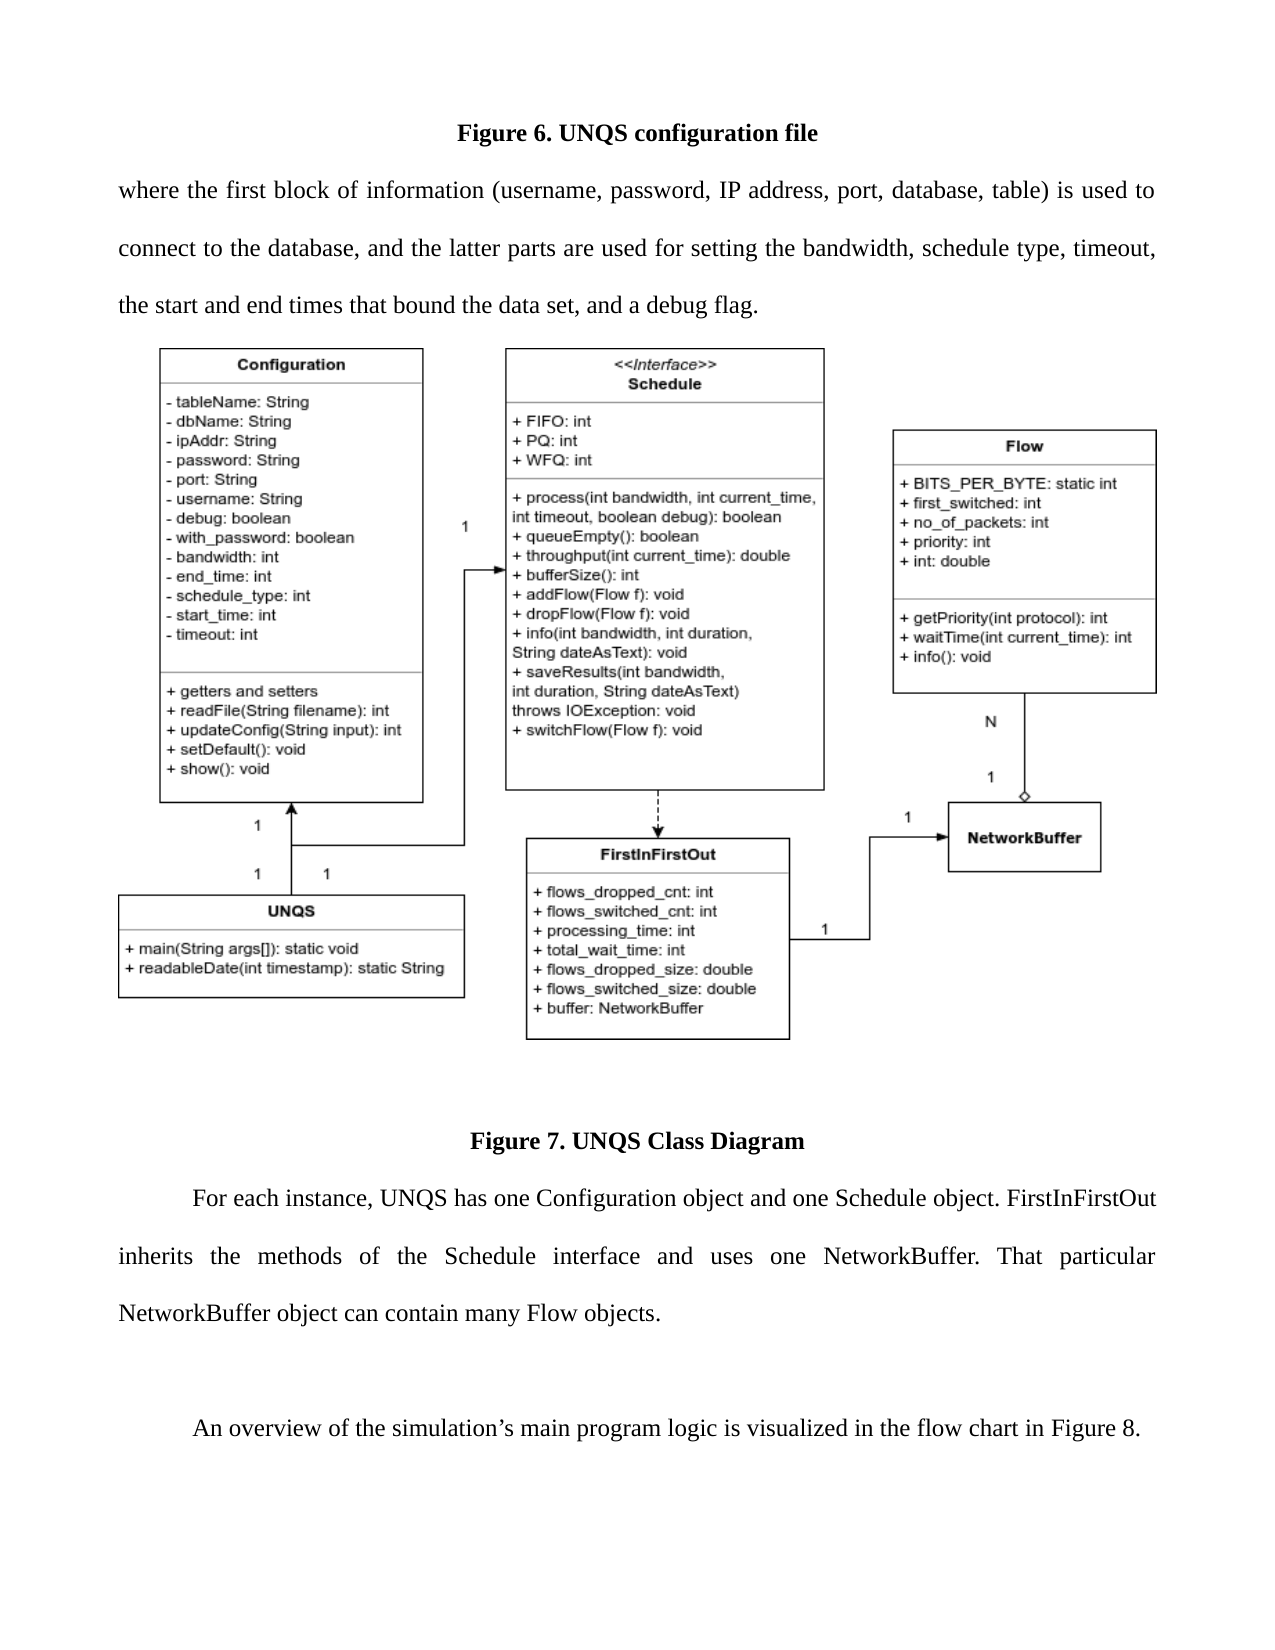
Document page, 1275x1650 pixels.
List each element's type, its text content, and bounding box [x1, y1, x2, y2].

picture [118, 348, 1157, 1040]
text Figure 6. UNQS configuration file [118, 118, 1157, 147]
text For each instance, UNQS has one Configuration object and one Schedule object. FirstInFirstOut inherits the methods of the Schedule interface and uses one NetworkBuffer. That particular NetworkBuffer object can contain many Flow objects. [118, 1183, 1157, 1327]
text where the first block of information (username, password, IP address, port, database, table) is used to connect to the database, and the latter parts are used for setting the bandwidth, schedule type, timeout, the start and end times that bound the data set, and a debug flag. [118, 176, 1157, 319]
text An overview of the simulation’s main program logic is visualized in the flow chart in Figure 8. [118, 1413, 1157, 1442]
text Figure 7. UNQS Class Diagram [118, 1126, 1157, 1155]
